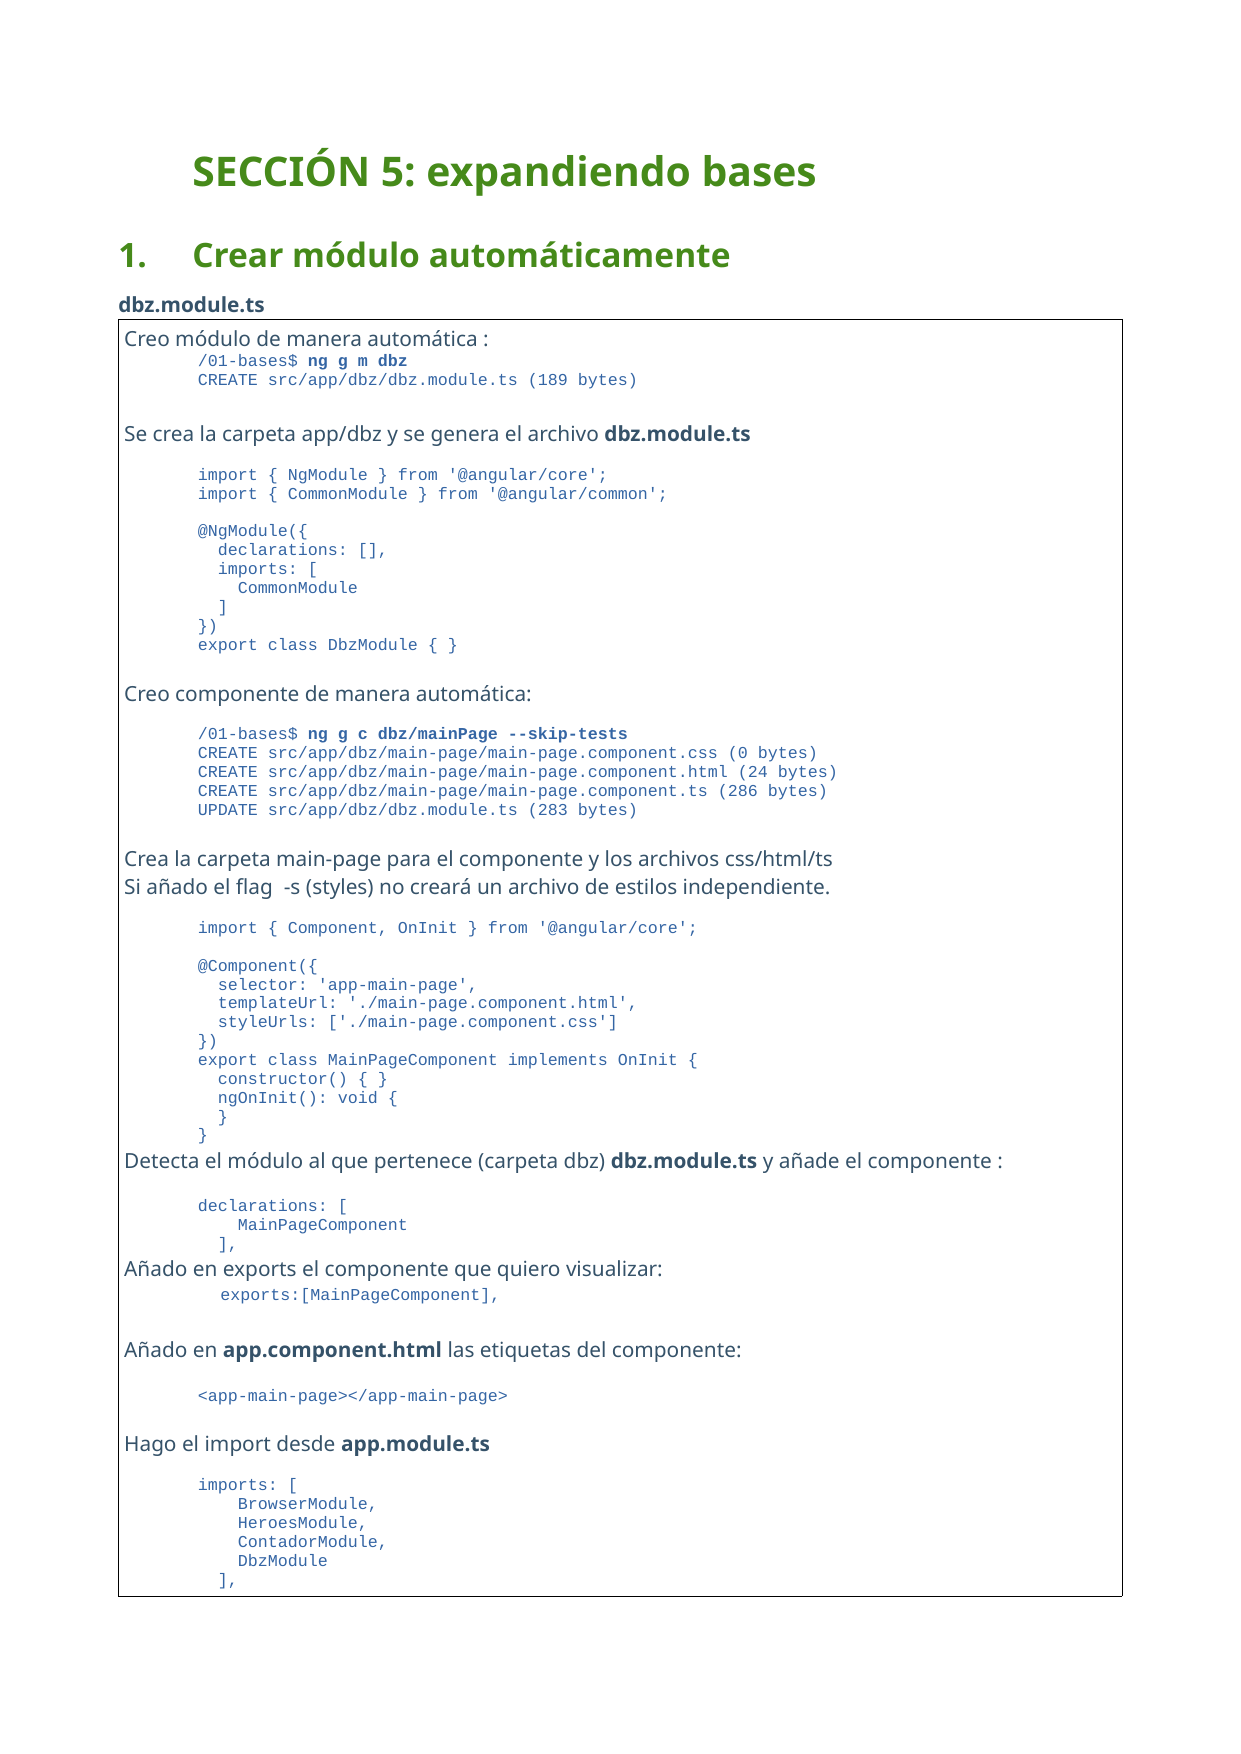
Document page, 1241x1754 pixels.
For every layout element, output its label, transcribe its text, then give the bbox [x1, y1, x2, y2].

text dbz.module.ts [118, 290, 1122, 319]
table_header Creo módulo de manera automática : /01-bases$ ng g m dbz CREATE src/app/dbz/dbz.module.ts (189 bytes) Se crea la carpeta app/dbz y se genera el archivo dbz.module.ts import { NgModule } from '@angular/core'; import { CommonModule } from '@angular/common'; @NgModule({ declarations: [], imports: [ CommonModule ] }) export class DbzModule { } Creo componente de manera automática: /01-bases$ ng g c dbz/mainPage --skip-tests CREATE src/app/dbz/main-page/main-page.component.css (0 bytes) CREATE src/app/dbz/main-page/main-page.component.html (24 bytes) CREATE src/app/dbz/main-page/main-page.component.ts (286 bytes) UPDATE src/app/dbz/dbz.module.ts (283 bytes) Crea la carpeta main-page para el componente y los archivos css/html/ts Si añado el flag -s (styles) no creará un archivo de estilos independiente. import { Component, OnInit } from '@angular/core'; @Component({ selector: 'app-main-page', templateUrl: './main-page.component.html', styleUrls: ['./main-page.component.css'] }) export class MainPageComponent implements OnInit { constructor() { } ngOnInit(): void { } } Detecta el módulo al que pertenece (carpeta dbz) dbz.module.ts y añade el componente : declarations: [ MainPageComponent ], Añado en exports el componente que quiero visualizar: exports:[MainPageComponent], Añado en app.component.html las etiquetas del componente: <app-main-page></app-main-page> Hago el import desde app.module.ts imports: [ BrowserModule, HeroesModule, ContadorModule, DbzModule ], [119, 320, 1122, 1596]
subtitle Crear módulo automáticamente [118, 232, 1122, 278]
subtitle SECCIÓN 5: expandiendo bases [118, 143, 1122, 199]
